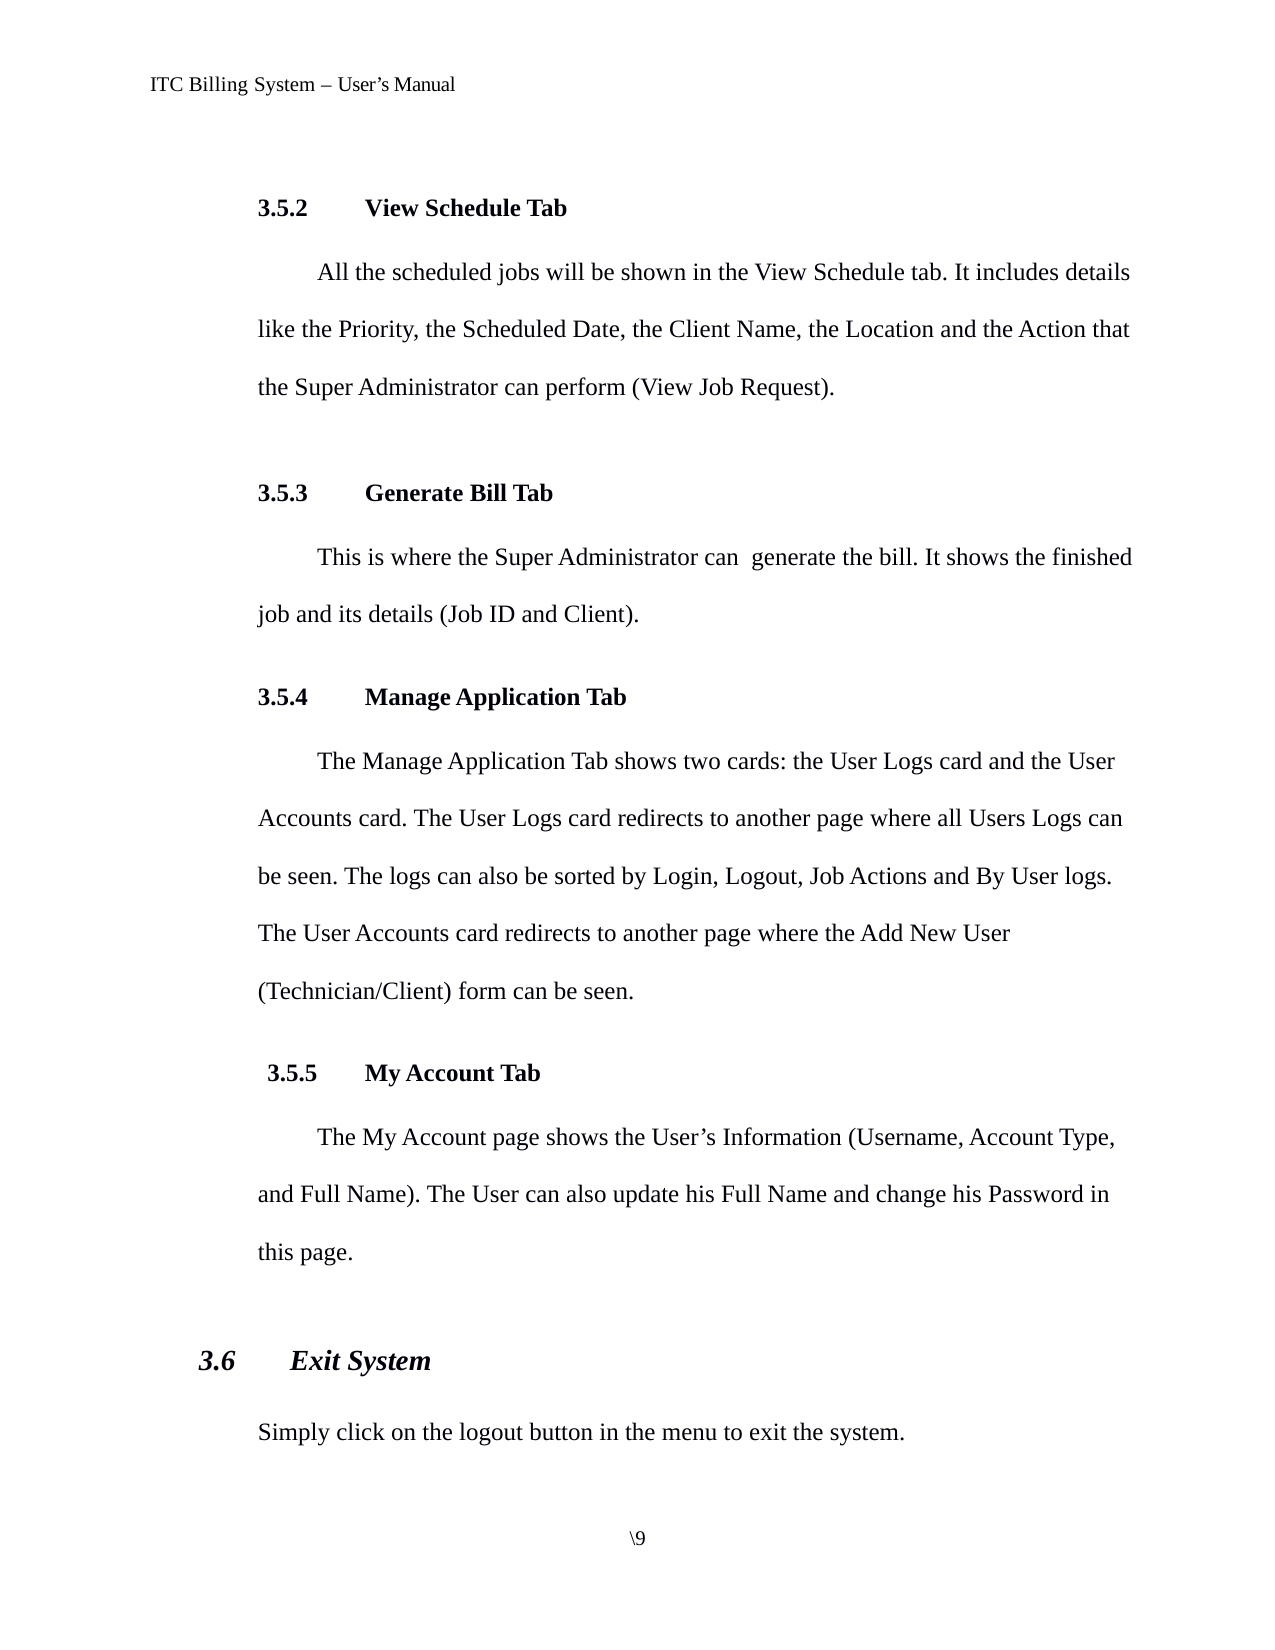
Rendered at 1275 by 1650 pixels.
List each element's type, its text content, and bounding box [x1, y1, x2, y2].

subtitle 3.5.3 Generate Bill Tab [258, 478, 1135, 507]
text This is where the Super Administrator can generate the bill. It shows the finished job and its details (Job ID and Client). [258, 542, 1135, 628]
subtitle 3.5.4 Manage Application Tab [258, 682, 1135, 711]
subtitle 3.6 Exit System [199, 1343, 1135, 1377]
text The My Account page shows the User’s Information (Username, Account Type, and Full Name). The User can also update his Full Name and change his Password in this page. [258, 1122, 1135, 1266]
subtitle 3.5.5 My Account Tab [214, 1058, 1135, 1087]
subtitle 3.5.2 View Schedule Tab [258, 193, 1135, 222]
text All the scheduled jobs will be shown in the View Schedule tab. It includes details like the Priority, the Scheduled Date, the Client Name, the Location and the Action that the Super Administrator can perform (View Job Request). [258, 257, 1135, 400]
text The Manage Application Tab shows two cards: the User Logs card and the User Accounts card. The User Logs card redirects to another page where all Users Logs can be seen. The logs can also be sorted by Login, Logout, Job Actions and By User logs. The User Accounts card redirects to another page where the Add New User (Technician/Client) form can be seen. [258, 746, 1135, 1004]
text Simply click on the logout button in the menu to exit the system. [204, 1417, 1135, 1446]
